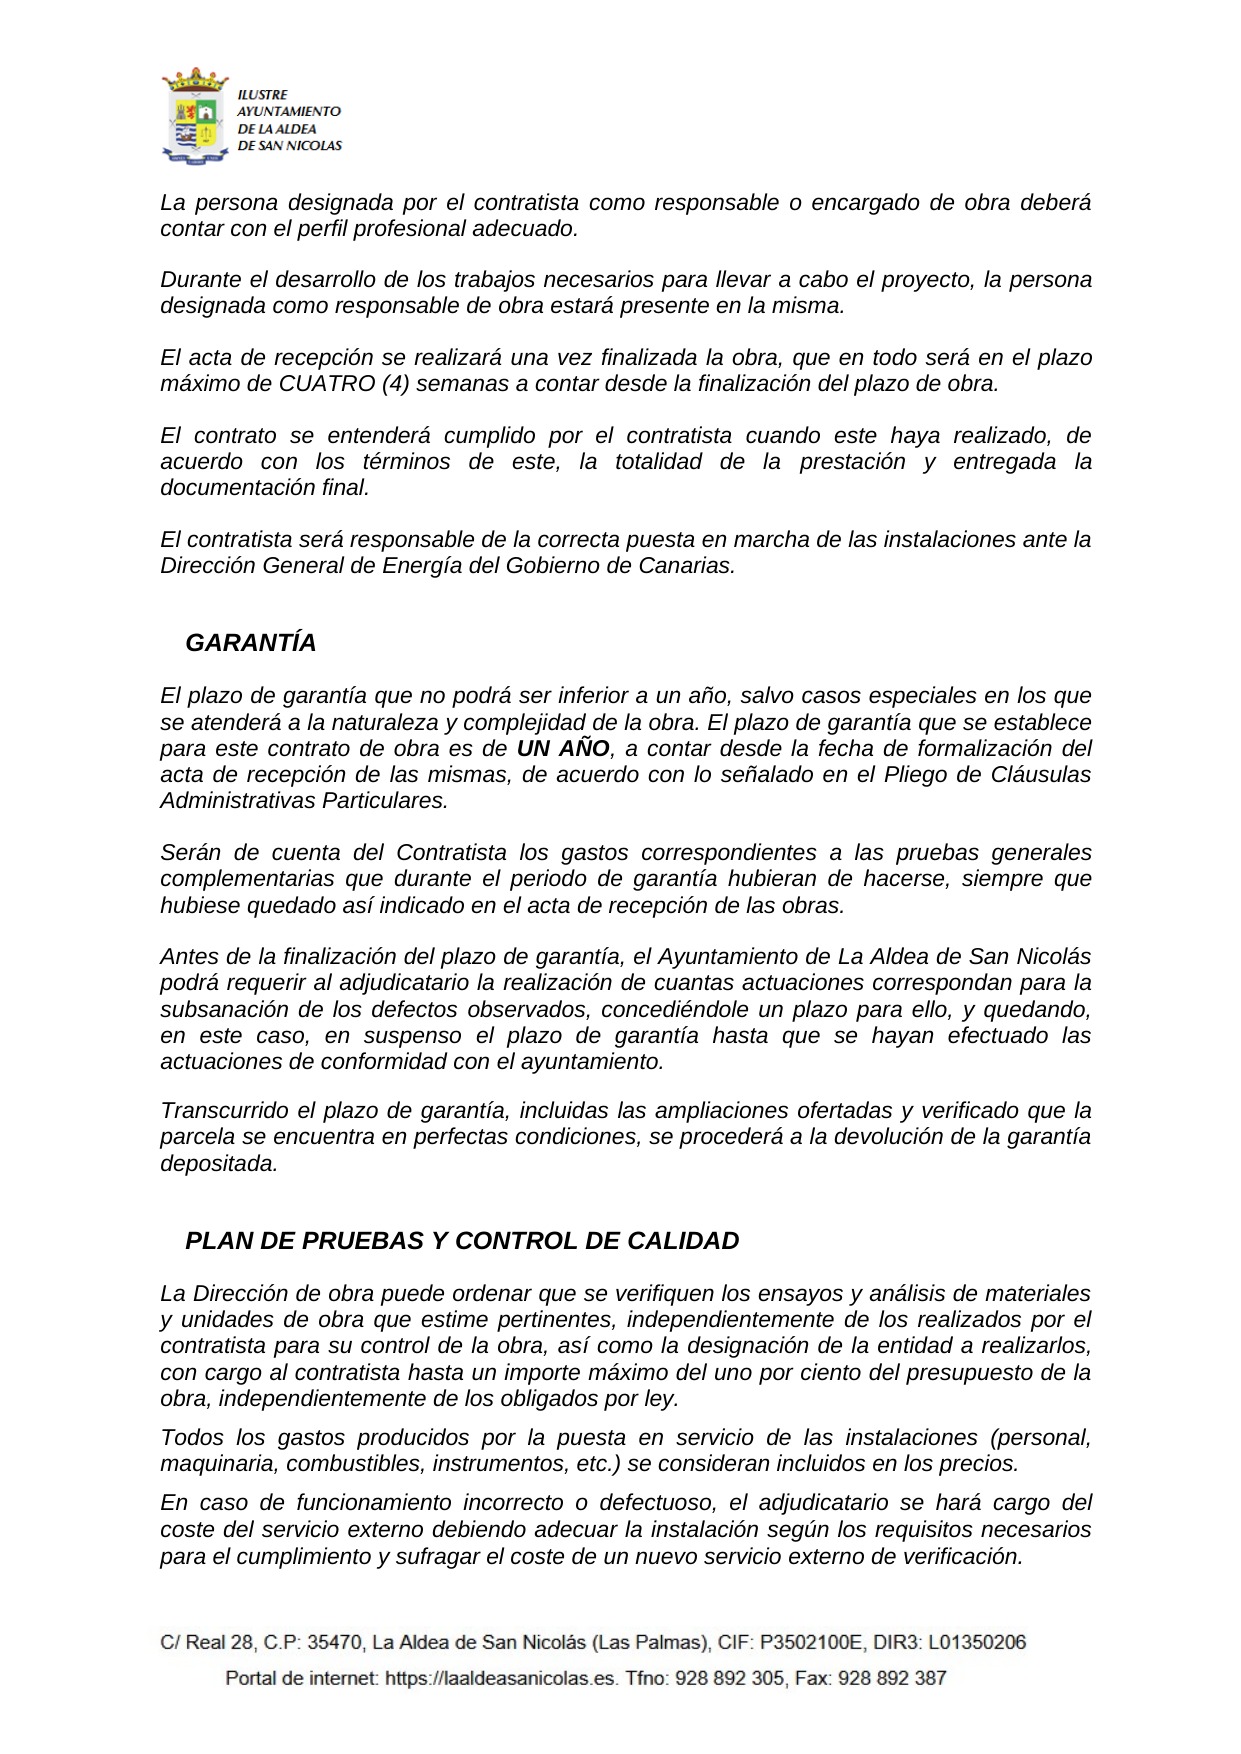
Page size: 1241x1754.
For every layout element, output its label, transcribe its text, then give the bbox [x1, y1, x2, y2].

text El contrato se entenderá cumplido por el contratista cuando este haya realizado, de acuerdo con los términos de este, la totalidad de la prestación y entregada la documentación final. [160, 422, 1093, 501]
text La Dirección de obra puede ordenar que se verifiquen los ensayos y análisis de materiales y unidades de obra que estime pertinentes, independientemente de los realizados por el contratista para su control de la obra, así como la designación de la entidad a realizarlos, con cargo al contratista hasta un importe máximo del uno por ciento del presupuesto de la obra, independientemente de los obligados por ley. [160, 1280, 1093, 1411]
picture [148, 1626, 1034, 1694]
text Durante el desarrollo de los trabajos necesarios para llevar a cabo el proyecto, la persona designada como responsable de obra estará presente en la misma. [160, 266, 1093, 319]
text Serán de cuenta del Contratista los gastos correspondientes a las pruebas generales complementarias que durante el periodo de garantía hubieran de hacerse, siempre que hubiese quedado así indicado en el acta de recepción de las obras. [160, 839, 1093, 918]
text En caso de funcionamiento incorrecto o defectuoso, el adjudicatario se hará cargo del coste del servicio externo debiendo adecuar la instalación según los requisitos necesarios para el cumplimiento y sufragar el coste de un nuevo servicio externo de verificación. [160, 1489, 1093, 1569]
text Antes de la finalización del plazo de garantía, el Ayuntamiento de La Aldea de San Nicolás podrá requerir al adjudicatario la realización de cuantas actuaciones correspondan para la subsanación de los defectos observados, concediéndole un plazo para ello, y quedando, en este caso, en suspenso el plazo de garantía hasta que se hayan efectuado las actuaciones de conformidad con el ayuntamiento. [160, 943, 1093, 1075]
subtitle GARANTÍA [185, 628, 1093, 657]
text El acta de recepción se realizará una vez finalizada la obra, que en todo será en el plazo máximo de CUATRO (4) semanas a contar desde la finalización del plazo de obra. [160, 344, 1093, 397]
text Todos los gastos producidos por la puesta en servicio de las instalaciones (personal, maquinaria, combustibles, instrumentos, etc.) se consideran incluidos en los precios. [160, 1424, 1093, 1477]
text Transcurrido el plazo de garantía, incluidas las ampliaciones ofertadas y verificado que la parcela se encuentra en perfectas condiciones, se procederá a la devolución de la garantía depositada. [160, 1097, 1093, 1176]
text El contratista será responsable de la correcta puesta en marcha de las instalaciones ante la Dirección General de Energía del Gobierno de Canarias. [160, 526, 1093, 578]
text El plazo de garantía que no podrá ser inferior a un año, salvo casos especiales en los que se atenderá a la naturaleza y complejidad de la obra. El plazo de garantía que se establece para este contrato de obra es de UN AÑO, a contar desde la fecha de formalización del acta de recepción de las mismas, de acuerdo con lo señalado en el Pliego de Cláusulas Administrativas Particulares. [160, 682, 1093, 814]
text La persona designada por el contratista como responsable o encargado de obra deberá contar con el perfil profesional adecuado. [160, 188, 1093, 241]
picture [148, 59, 358, 173]
subtitle PLAN DE PRUEBAS Y CONTROL DE CALIDAD [185, 1226, 1093, 1255]
